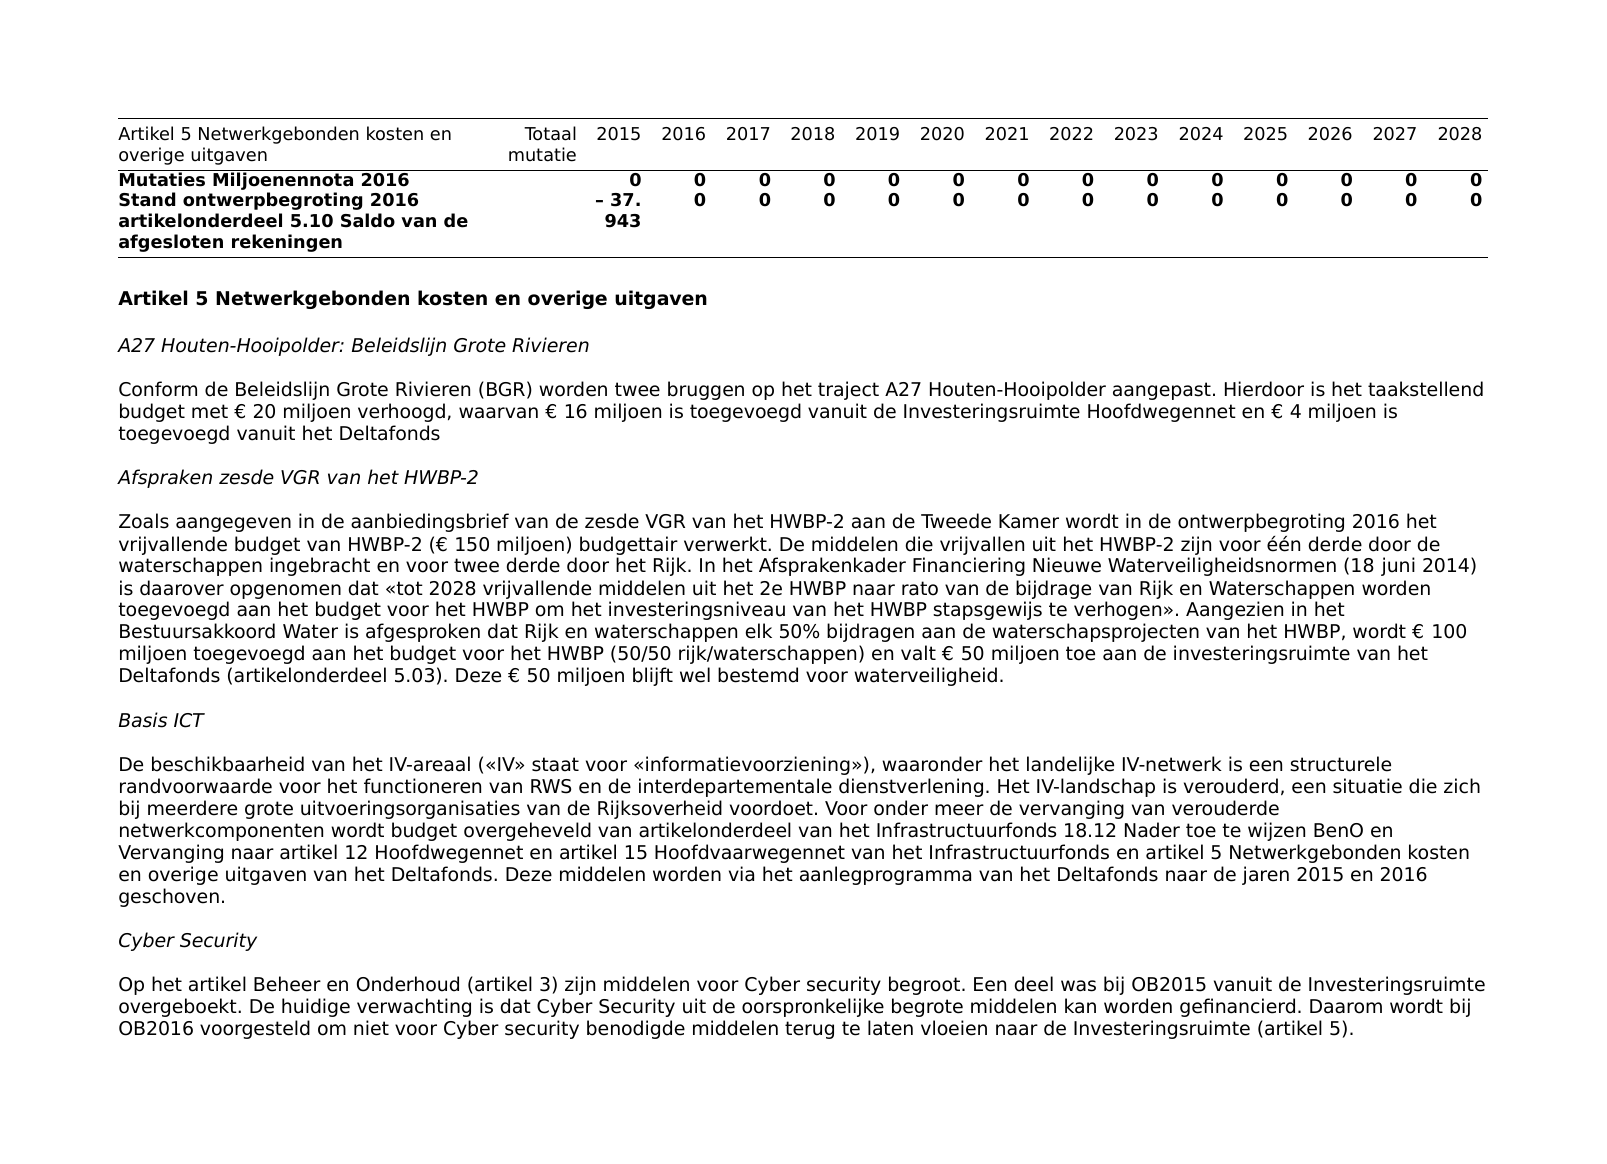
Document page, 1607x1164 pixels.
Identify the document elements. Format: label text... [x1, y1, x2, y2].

table_cell 0 [647, 171, 712, 190]
table_cell 0 [841, 190, 906, 257]
table_cell 0 [777, 190, 841, 257]
text Conform de Beleidslijn Grote Rivieren (BGR) worden twee bruggen op het traject A27 Houten-Hooipolder aangepast. Hierdoor is het taakstellend budget met € 20 miljoen verhoogd, waarvan € 16 miljoen is toegevoegd vanuit de Investeringsruimte Hoofdwegennet en € 4 miljoen is toegevoegd vanuit het Deltafonds [118, 379, 1488, 445]
text Zoals aangegeven in de aanbiedingsbrief van de zesde VGR van het HWBP-2 aan de Tweede Kamer wordt in de ontwerpbegroting 2016 het vrijvallende budget van HWBP-2 (€ 150 miljoen) budgettair verwerkt. De middelen die vrijvallen uit het HWBP-2 zijn voor één derde door de waterschappen ingebracht en voor twee derde door het Rijk. In het Afsprakenkader Financiering Nieuwe Waterveiligheidsnormen (18 juni 2014) is daarover opgenomen dat «tot 2028 vrijvallende middelen uit het 2e HWBP naar rato van de bijdrage van Rijk en Waterschappen worden toegevoegd aan het budget voor het HWBP om het investeringsniveau van het HWBP stapsgewijs te verhogen». Aangezien in het Bestuursakkoord Water is afgesproken dat Rijk en waterschappen elk 50% bijdragen aan de waterschapsprojecten van het HWBP, wordt € 100 miljoen toegevoegd aan het budget voor het HWBP (50/50 rijk/waterschappen) en valt € 50 miljoen toe aan de investeringsruimte van het Deltafonds (artikelonderdeel 5.03). Deze € 50 miljoen blijft wel bestemd voor waterveiligheid. [118, 511, 1488, 687]
table_header 2021 [971, 119, 1035, 170]
table_header 2025 [1229, 119, 1294, 170]
table_header 2022 [1035, 119, 1100, 170]
table_cell 0 [1165, 171, 1229, 190]
table_cell 0 [1359, 190, 1423, 257]
text Op het artikel Beheer en Onderhoud (artikel 3) zijn middelen voor Cyber security begroot. Een deel was bij OB2015 vanuit de Investeringsruimte overgeboekt. De huidige verwachting is dat Cyber Security uit de oorspronkelijke begrote middelen kan worden gefinancierd. Daarom wordt bij OB2016 voorgesteld om niet voor Cyber security benodigde middelen terug te laten vloeien naar de Investeringsruimte (artikel 5). [118, 974, 1488, 1040]
table_cell 0 [1294, 171, 1358, 190]
table_cell 0 [1035, 171, 1100, 190]
table_cell 0 [906, 190, 971, 257]
table_header 2019 [841, 119, 906, 170]
table_cell 0 [971, 171, 1035, 190]
table_header 2017 [712, 119, 777, 170]
table_cell [494, 171, 583, 190]
table_header 2015 [583, 119, 647, 170]
table_header 2016 [647, 119, 712, 170]
subtitle Afspraken zesde VGR van het HWBP-2 [118, 467, 1488, 489]
table_cell 0 [1294, 190, 1358, 257]
subtitle Cyber Security [118, 930, 1488, 952]
table_cell 0 [777, 171, 841, 190]
table_cell 0 [1229, 190, 1294, 257]
table_header 2027 [1359, 119, 1423, 170]
subtitle Basis ICT [118, 709, 1488, 731]
table_cell Mutaties Miljoenennota 2016 [118, 171, 494, 190]
table_cell 0 [583, 171, 647, 190]
subtitle A27 Houten-Hooipolder: Beleidslijn Grote Rivieren [118, 335, 1488, 357]
table_header 2028 [1423, 119, 1488, 170]
table_cell 0 [1423, 190, 1488, 257]
text De beschikbaarheid van het IV-areaal («IV» staat voor «informatievoorziening»), waaronder het landelijke IV-netwerk is een structurele randvoorwaarde voor het functioneren van RWS en de interdepartementale dienstverlening. Het IV-landschap is verouderd, een situatie die zich bij meerdere grote uitvoeringsorganisaties van de Rijksoverheid voordoet. Voor onder meer de vervanging van verouderde netwerkcomponenten wordt budget overgeheveld van artikelonderdeel van het Infrastructuurfonds 18.12 Nader toe te wijzen BenO en Vervanging naar artikel 12 Hoofdwegennet en artikel 15 Hoofdvaarwegennet van het Infrastructuurfonds en artikel 5 Netwerkgebonden kosten en overige uitgaven van het Deltafonds. Deze middelen worden via het aanlegprogramma van het Deltafonds naar de jaren 2015 en 2016 geschoven. [118, 754, 1488, 907]
table_cell [494, 190, 583, 257]
table_cell 0 [1165, 190, 1229, 257]
table_cell 0 [841, 171, 906, 190]
table_cell 0 [971, 190, 1035, 257]
table_cell 0 [1229, 171, 1294, 190]
table_cell 0 [712, 171, 777, 190]
table_header Totaal mutatie [494, 119, 583, 170]
table_cell 0 [1100, 171, 1164, 190]
table_header 2026 [1294, 119, 1358, 170]
table_cell 0 [906, 171, 971, 190]
table_cell 0 [712, 190, 777, 257]
table_cell – 37.943 [583, 190, 647, 257]
table_header Artikel 5 Netwerkgebonden kosten en overige uitgaven [118, 119, 494, 170]
table_cell Stand ontwerpbegroting 2016 artikelonderdeel 5.10 Saldo van de afgesloten rekeningen [118, 190, 494, 257]
table_cell 0 [1100, 190, 1164, 257]
table_header 2023 [1100, 119, 1164, 170]
subtitle Artikel 5 Netwerkgebonden kosten en overige uitgaven [118, 288, 1488, 310]
table_cell 0 [1359, 171, 1423, 190]
table_cell 0 [647, 190, 712, 257]
table_header 2020 [906, 119, 971, 170]
table_cell 0 [1423, 171, 1488, 190]
table_cell 0 [1035, 190, 1100, 257]
table_header 2024 [1165, 119, 1229, 170]
table_header 2018 [777, 119, 841, 170]
